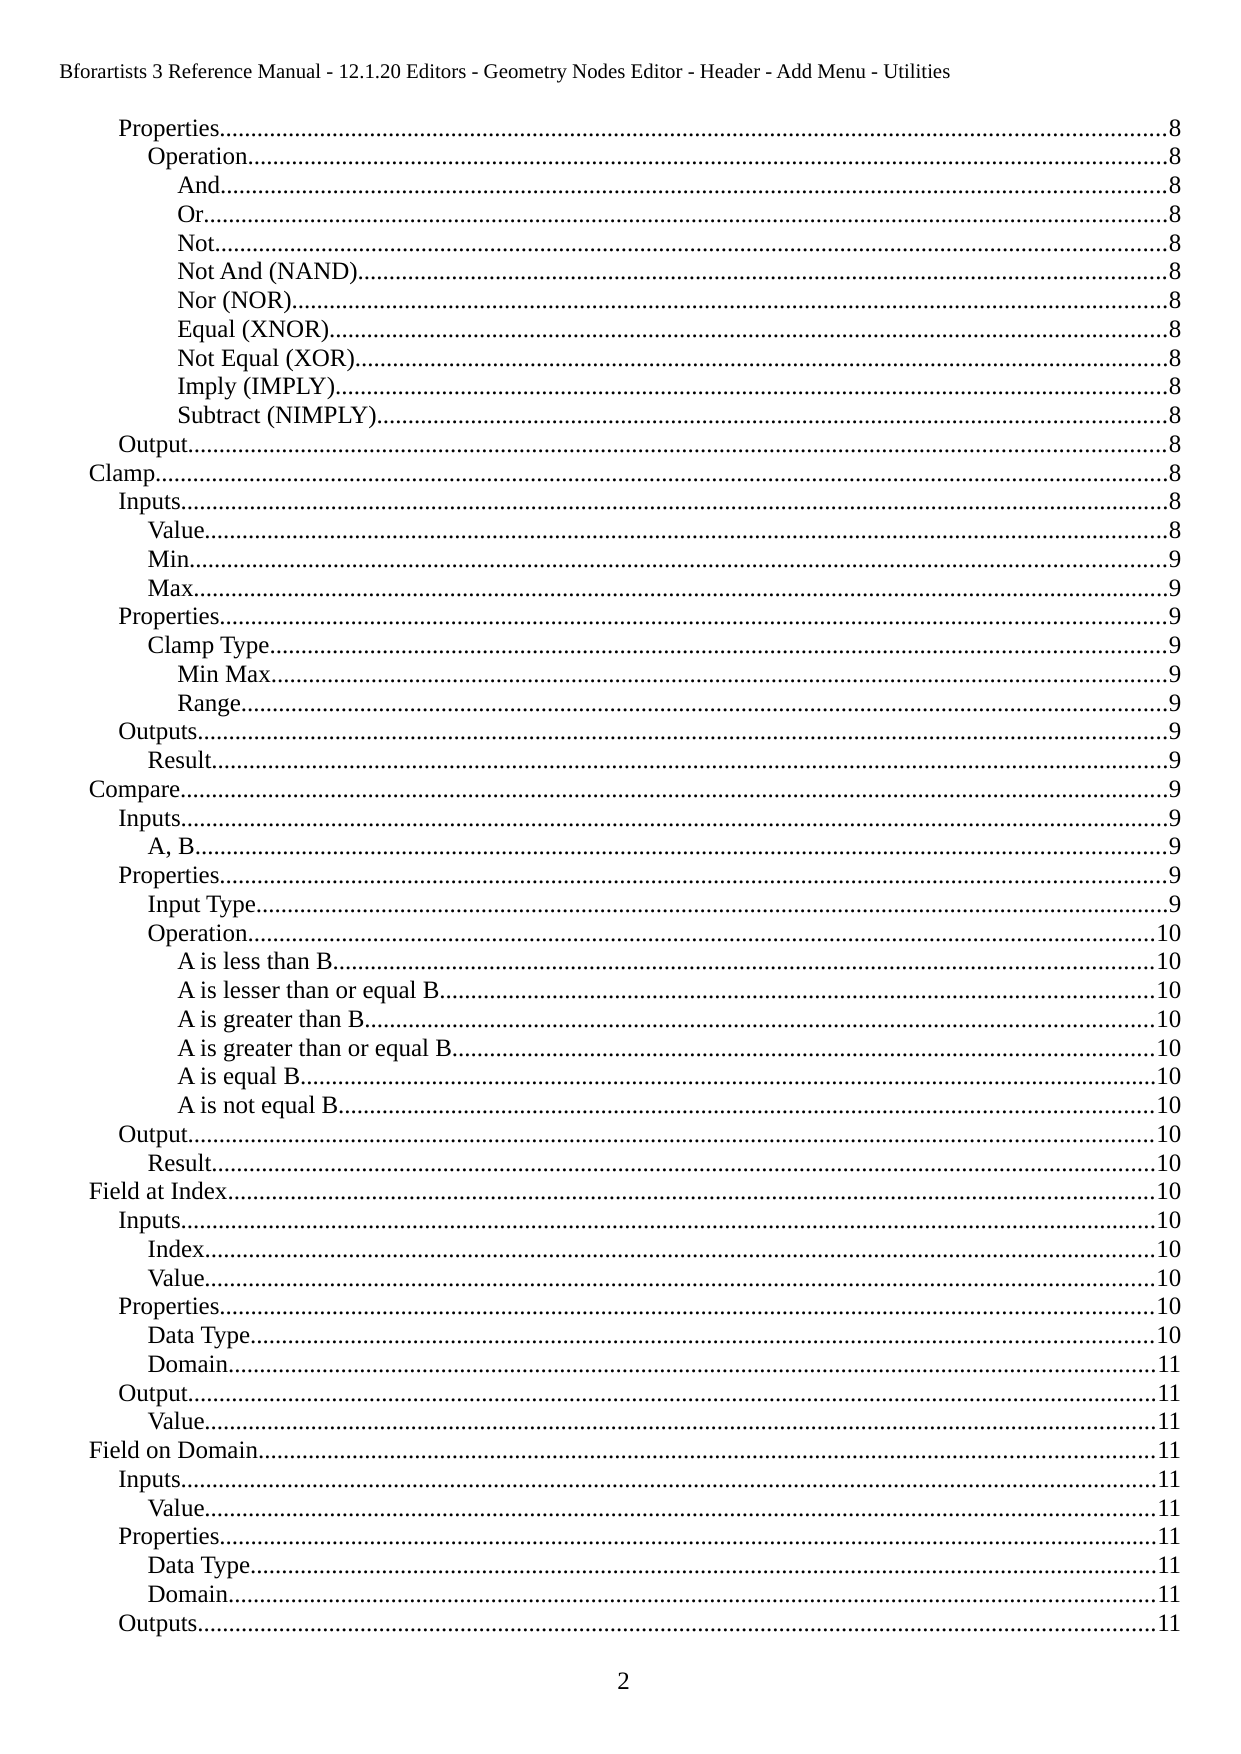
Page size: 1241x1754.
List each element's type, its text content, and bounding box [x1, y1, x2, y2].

text Result 10 [147, 1148, 1181, 1176]
text And 8 [177, 170, 1181, 199]
text Field on Domain 11 [88, 1435, 1181, 1464]
text Range 9 [177, 688, 1181, 716]
text Inputs 10 [118, 1205, 1181, 1234]
text Nor (NOR) 8 [177, 285, 1181, 314]
text Domain 11 [147, 1349, 1181, 1378]
text Compare 9 [88, 774, 1181, 803]
text Field at Index 10 [88, 1176, 1181, 1205]
text Output 11 [118, 1378, 1181, 1406]
text Inputs 8 [118, 486, 1181, 515]
text Value 11 [147, 1406, 1181, 1435]
text Clamp Type 9 [147, 630, 1181, 659]
text Outputs 9 [118, 716, 1181, 745]
text Properties 10 [118, 1291, 1181, 1320]
text Input Type 9 [147, 889, 1181, 918]
text Inputs 9 [118, 803, 1181, 831]
text Data Type 11 [147, 1550, 1181, 1579]
text Equal (XNOR) 8 [177, 314, 1181, 343]
text Min Max 9 [177, 659, 1181, 688]
text A is greater than B 10 [177, 1004, 1181, 1033]
text Not 8 [177, 228, 1181, 256]
text Properties 8 [118, 113, 1181, 141]
text Value 11 [147, 1493, 1181, 1521]
text Inputs 11 [118, 1464, 1181, 1493]
text Min 9 [147, 544, 1181, 573]
text Result 9 [147, 745, 1181, 774]
text Or 8 [177, 199, 1181, 228]
text Outputs 11 [118, 1608, 1181, 1636]
text Properties 9 [118, 860, 1181, 889]
text Properties 9 [118, 601, 1181, 630]
text Not And (NAND) 8 [177, 256, 1181, 285]
text A is not equal B 10 [177, 1090, 1181, 1119]
text Operation 8 [147, 141, 1181, 170]
text Index 10 [147, 1234, 1181, 1263]
text Output 8 [118, 429, 1181, 458]
text Max 9 [147, 573, 1181, 601]
text Properties 11 [118, 1521, 1181, 1550]
text Domain 11 [147, 1579, 1181, 1608]
text Value 10 [147, 1263, 1181, 1291]
text A is lesser than or equal B 10 [177, 975, 1181, 1004]
text Operation 10 [147, 918, 1181, 946]
text Imply (IMPLY) 8 [177, 371, 1181, 400]
text Not Equal (XOR) 8 [177, 343, 1181, 371]
text Value 8 [147, 515, 1181, 544]
text Data Type 10 [147, 1320, 1181, 1349]
text A, B 9 [147, 831, 1181, 860]
text A is less than B 10 [177, 946, 1181, 975]
text Clamp 8 [88, 458, 1181, 486]
text Subtract (NIMPLY) 8 [177, 400, 1181, 429]
text A is greater than or equal B 10 [177, 1033, 1181, 1061]
text Output 10 [118, 1119, 1181, 1148]
text A is equal B 10 [177, 1061, 1181, 1090]
